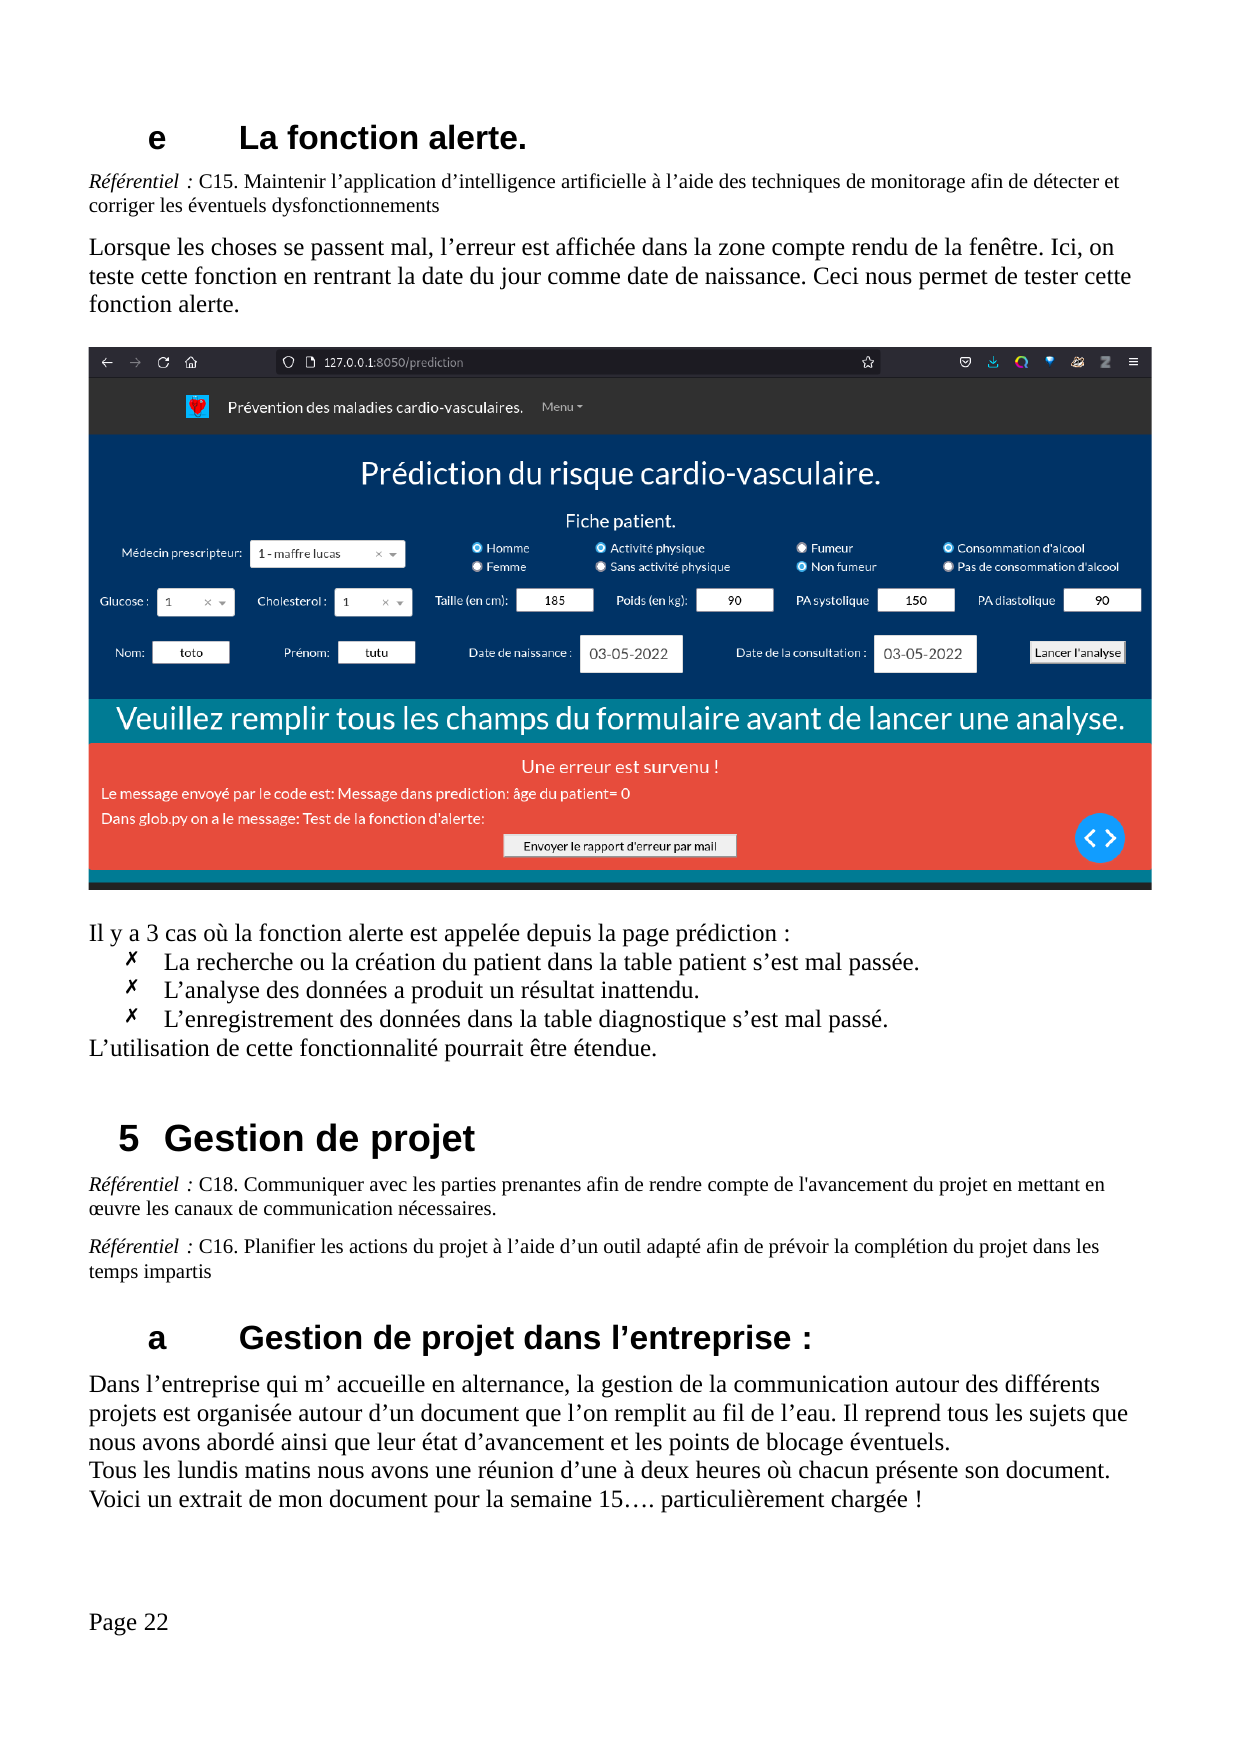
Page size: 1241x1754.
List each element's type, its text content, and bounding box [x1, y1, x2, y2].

picture [88, 347, 1152, 890]
text Référentiel : C18. Communiquer avec les parties prenantes afin de rendre compte de l'avancement du projet en mettant en œuvre les canaux de communication nécessaires. [88, 1172, 1152, 1220]
subtitle Gestion de projet dans l’entreprise : [88, 1318, 1152, 1357]
text Référentiel : C15. Maintenir l’application d’intelligence artificielle à l’aide des techniques de monitorage afin de détecter et corriger les éventuels dysfonctionnements [88, 169, 1152, 217]
text Il y a 3 cas où la fonction alerte est appelée depuis la page prédiction : [88, 918, 1152, 947]
list La recherche ou la création du patient dans la table patient s’est mal passée. [126, 947, 1152, 976]
text Voici un extrait de mon document pour la semaine 15…. particulièrement chargée ! [88, 1484, 1152, 1513]
list L’enregistrement des données dans la table diagnostique s’est mal passé. [126, 1004, 1152, 1033]
list L’analyse des données a produit un résultat inattendu. [126, 976, 1152, 1004]
text L’utilisation de cette fonctionnalité pourrait être étendue. [88, 1033, 1152, 1062]
text Référentiel : C16. Planifier les actions du projet à l’aide d’un outil adapté afin de prévoir la complétion du projet dans les temps impartis [88, 1234, 1152, 1283]
text Dans l’entreprise qui m’ accueille en alternance, la gestion de la communication autour des différents projets est organisée autour d’un document que l’on remplit au fil de l’eau. Il reprend tous les sujets que nous avons abordé ainsi que leur état d’avancement et les points de blocage éventuels. [88, 1369, 1152, 1455]
text Lorsque les choses se passent mal, l’erreur est affichée dans la zone compte rendu de la fenêtre. Ici, on teste cette fonction en rentrant la date du jour comme date de naissance. Ceci nous permet de tester cette fonction alerte. [88, 232, 1152, 318]
subtitle Gestion de projet [88, 1116, 1152, 1159]
subtitle La fonction alerte. [88, 118, 1152, 157]
text Tous les lundis matins nous avons une réunion d’une à deux heures où chacun présente son document. [88, 1455, 1152, 1484]
